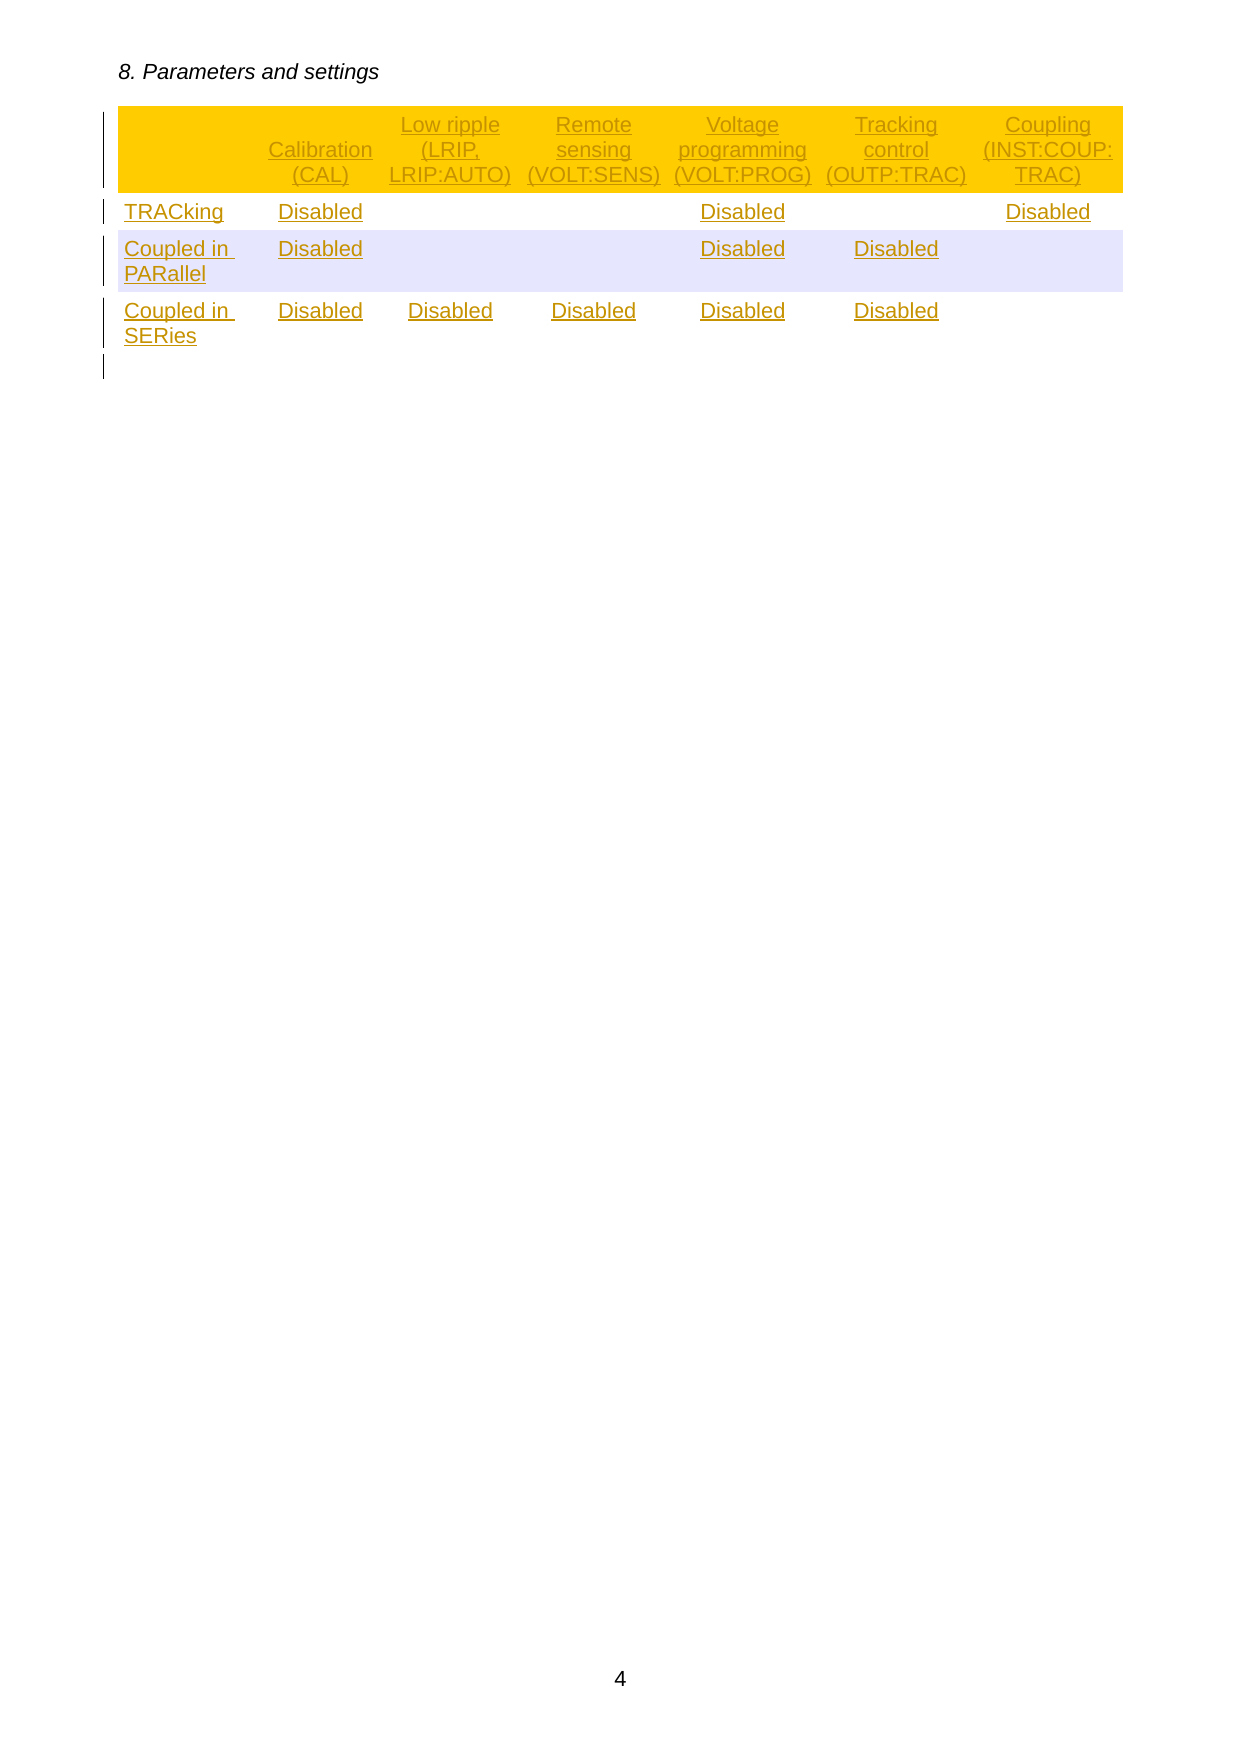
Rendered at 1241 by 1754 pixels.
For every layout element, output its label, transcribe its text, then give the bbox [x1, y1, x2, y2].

table_cell Disabled [261, 193, 379, 230]
table_cell TRACking [118, 193, 261, 230]
table_cell [379, 193, 521, 230]
table_cell Coupled in SERies [118, 292, 261, 354]
table_cell Disabled [261, 230, 379, 292]
table_cell [521, 193, 666, 230]
table_cell Disabled [819, 230, 973, 292]
table_cell Disabled [666, 193, 819, 230]
table_cell Disabled [819, 292, 973, 354]
table_cell [973, 230, 1123, 292]
table_header Voltage programming (VOLT:PROG) [666, 106, 819, 193]
table_header Tracking control (OUTP:TRAC) [819, 106, 973, 193]
table_cell [379, 230, 521, 292]
table_header [118, 106, 261, 193]
table_cell Disabled [666, 292, 819, 354]
table_header Calibration (CAL) [261, 106, 379, 193]
table_header Low ripple (LRIP, LRIP:AUTO) [379, 106, 521, 193]
table_cell [973, 292, 1123, 354]
table_cell Disabled [521, 292, 666, 354]
table_cell Coupled in PARallel [118, 230, 261, 292]
table_cell [819, 193, 973, 230]
table_cell Disabled [973, 193, 1123, 230]
table_header Coupling (INST:COUP:TRAC) [973, 106, 1123, 193]
table_cell Disabled [261, 292, 379, 354]
table_cell [521, 230, 666, 292]
table_cell Disabled [379, 292, 521, 354]
table_cell Disabled [666, 230, 819, 292]
table_header Remote sensing (VOLT:SENS) [521, 106, 666, 193]
